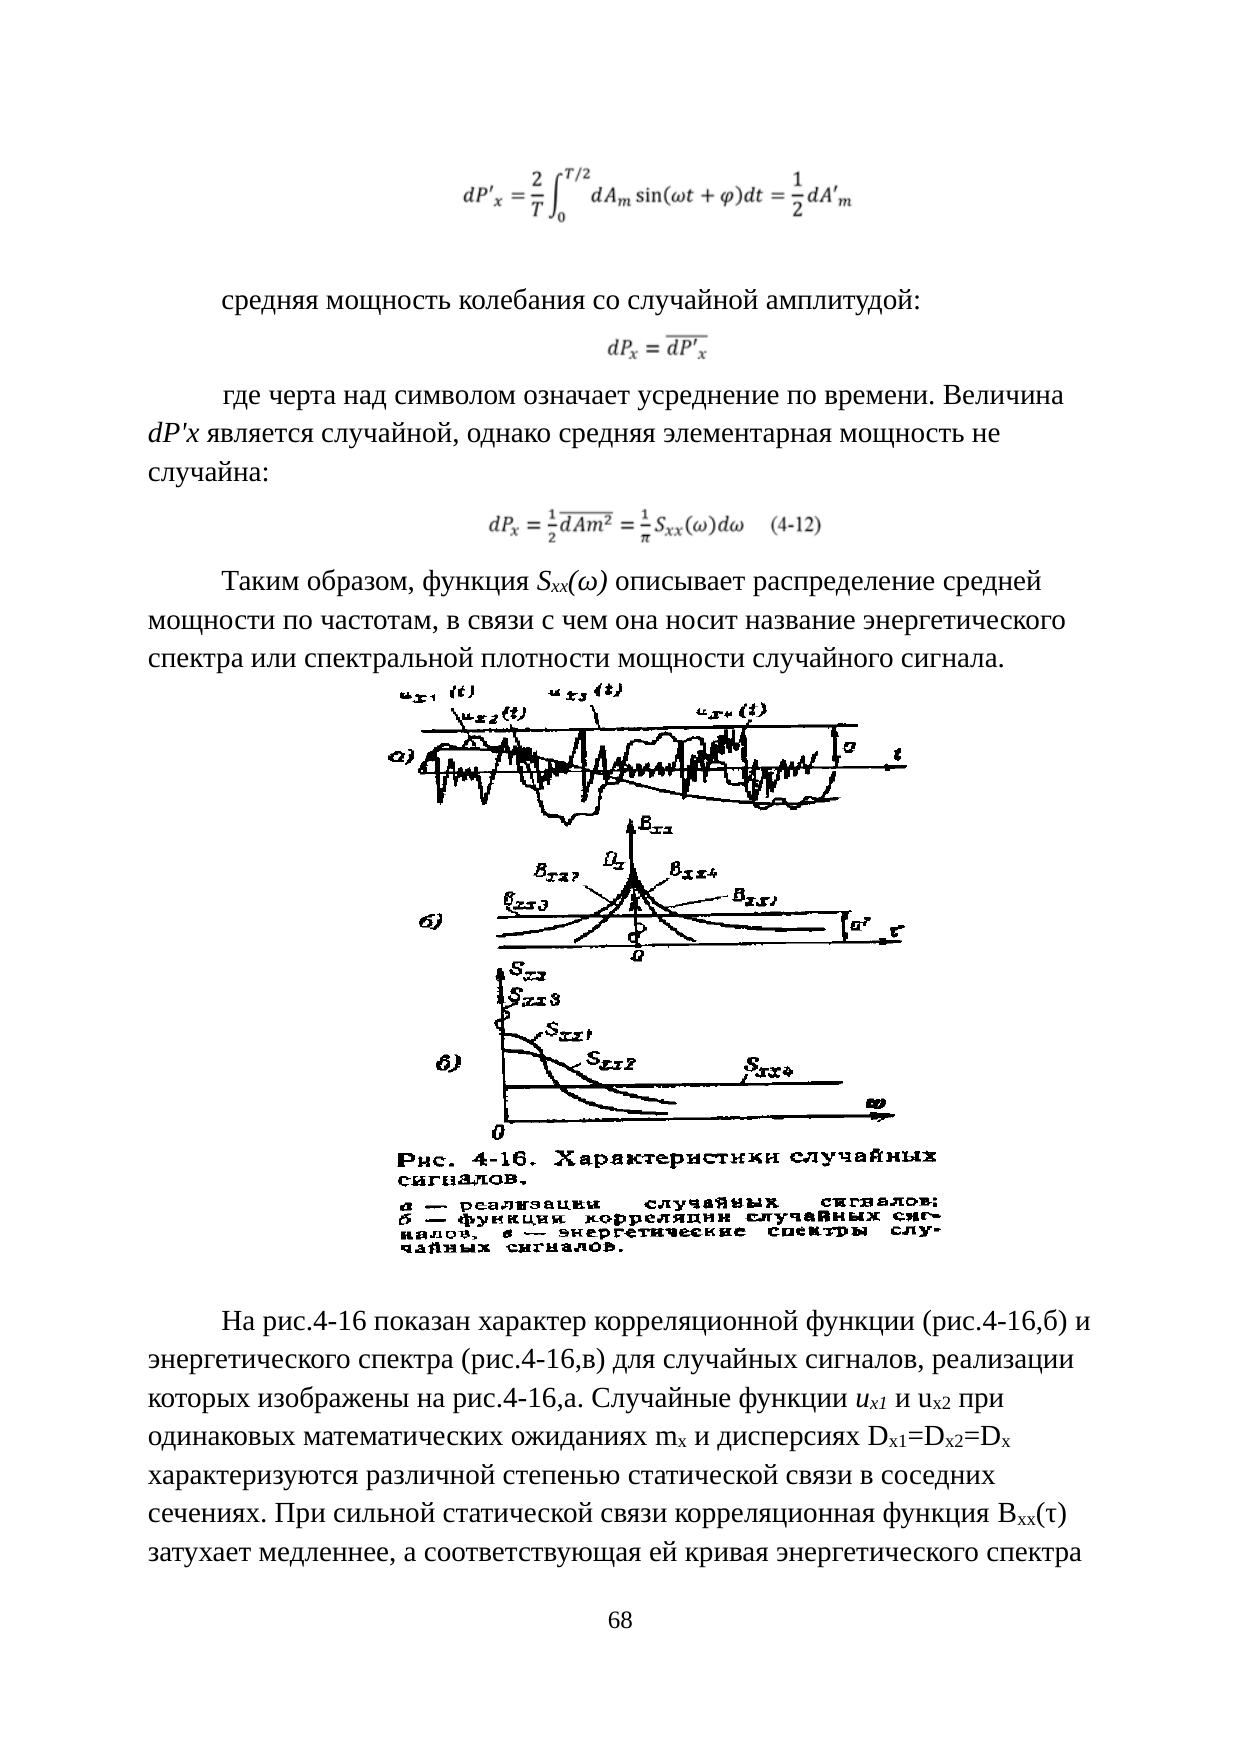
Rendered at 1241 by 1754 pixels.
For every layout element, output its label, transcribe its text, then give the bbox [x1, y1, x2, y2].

text На рис.4-16 показан характер корреляционной функции (рис.4-16,б) и энергетического спектра (рис.4-16,в) для случайных сигналов, реализации которых изображены на рис.4-16,а. Случайные функции ux1 и ux2 при одинаковых математических ожиданиях mx и дисперсиях Dx1=Dx2=Dx характеризуются различной степенью статической связи в соседних сечениях. При сильной статической связи корреляционная функция Bxx(τ) затухает медленнее, а соответствующая ей кривая энергетического спектра [148, 1303, 1092, 1567]
text Таким образом, функция Sxx(ω) описывает распределение средней мощности по частотам, в связи с чем она носит название энергетического спектра или спектральной плотности мощности случайного сигнала. [148, 563, 1092, 674]
text где черта над символом означает усреднение по времени. Величина dP'x является случайной, однако средняя элементарная мощность не случайна: [148, 377, 1092, 488]
text средняя мощность колебания со случайной амплитудой: [148, 282, 1092, 315]
